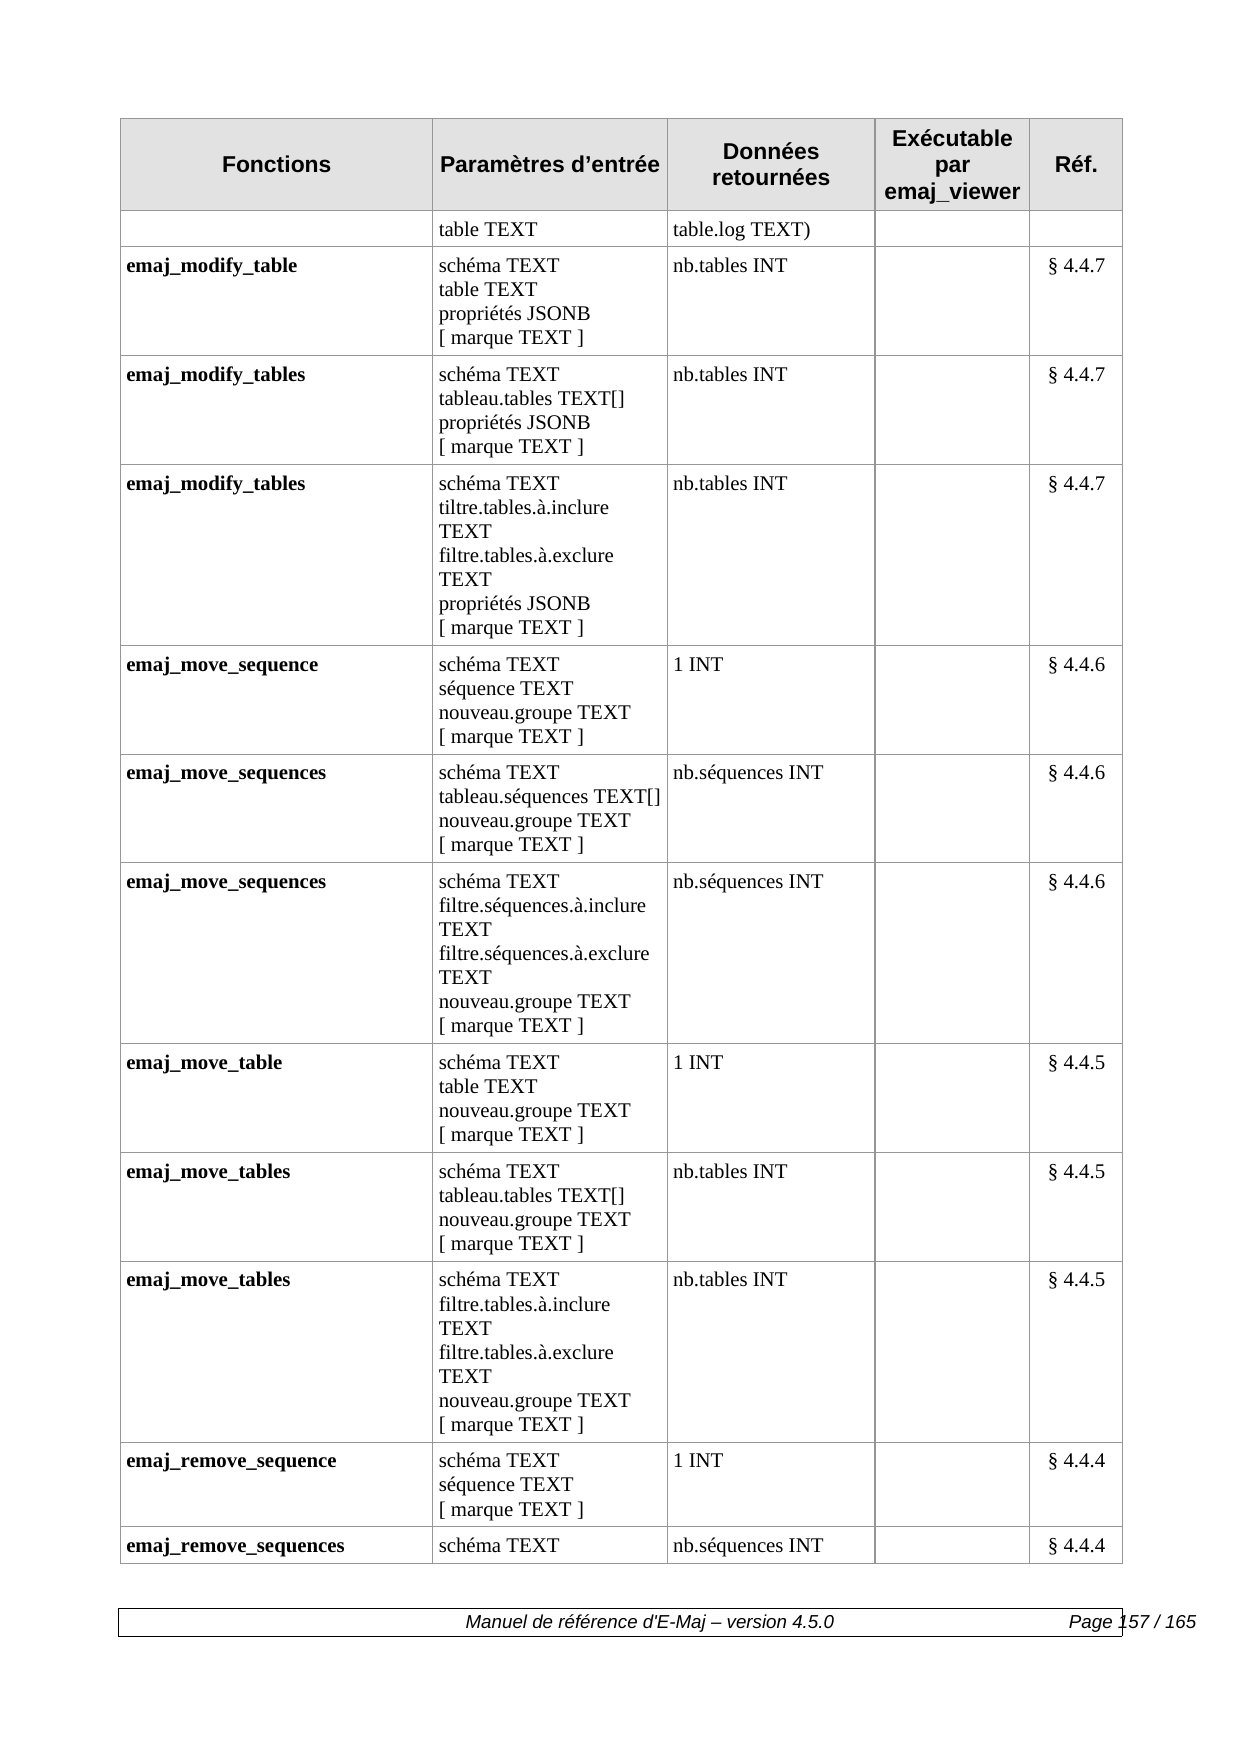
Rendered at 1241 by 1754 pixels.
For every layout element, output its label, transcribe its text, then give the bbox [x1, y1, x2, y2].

table_cell table.log TEXT) [668, 211, 874, 246]
table_cell nb.tables INT [668, 1262, 874, 1442]
table_cell [876, 247, 1029, 355]
table_cell [876, 356, 1029, 464]
table_cell schéma TEXT [433, 1527, 667, 1563]
table_cell § 4.4.4 [1030, 1443, 1122, 1526]
table_cell [876, 755, 1029, 862]
table_cell 1 INT [668, 646, 874, 753]
table_cell emaj_move_tables [121, 1262, 432, 1442]
table_cell nb.tables INT [668, 1153, 874, 1261]
table_cell nb.tables INT [668, 356, 874, 464]
table_header Exécutable par emaj_viewer [876, 119, 1029, 210]
table_cell [876, 646, 1029, 753]
table_cell emaj_move_sequences [121, 863, 432, 1043]
table_cell schéma TEXT séquence TEXT [ marque TEXT ] [433, 1443, 667, 1526]
table_cell schéma TEXT table TEXT propriétés JSONB [ marque TEXT ] [433, 247, 667, 355]
table_cell emaj_move_tables [121, 1153, 432, 1261]
table_cell nb.tables INT [668, 465, 874, 645]
table_cell schéma TEXT table TEXT nouveau.groupe TEXT [ marque TEXT ] [433, 1044, 667, 1152]
table_cell § 4.4.6 [1030, 755, 1122, 862]
table_cell table TEXT [433, 211, 667, 246]
table_cell emaj_move_table [121, 1044, 432, 1152]
table_cell emaj_remove_sequences [121, 1527, 432, 1563]
table_header Données retournées [668, 119, 874, 210]
table_cell emaj_modify_table [121, 247, 432, 355]
table_cell nb.séquences INT [668, 863, 874, 1043]
table_cell nb.séquences INT [668, 1527, 874, 1563]
table_cell [876, 1527, 1029, 1563]
table_cell schéma TEXT filtre.séquences.à.inclure TEXT filtre.séquences.à.exclure TEXT nouveau.groupe TEXT [ marque TEXT ] [433, 863, 667, 1043]
table_cell § 4.4.6 [1030, 863, 1122, 1043]
table_cell [876, 1044, 1029, 1152]
table_cell emaj_modify_tables [121, 465, 432, 645]
table_cell 1 INT [668, 1443, 874, 1526]
table_cell schéma TEXT séquence TEXT nouveau.groupe TEXT [ marque TEXT ] [433, 646, 667, 753]
table_cell emaj_remove_sequence [121, 1443, 432, 1526]
table_cell [121, 211, 432, 246]
table_cell schéma TEXT tableau.tables TEXT[] propriétés JSONB [ marque TEXT ] [433, 356, 667, 464]
table_cell [876, 1153, 1029, 1261]
table_cell 1 INT [668, 1044, 874, 1152]
table_cell [876, 1262, 1029, 1442]
table_header Réf. [1030, 119, 1122, 210]
table_cell § 4.4.6 [1030, 646, 1122, 753]
table_cell § 4.4.7 [1030, 465, 1122, 645]
table_cell schéma TEXT tableau.tables TEXT[] nouveau.groupe TEXT [ marque TEXT ] [433, 1153, 667, 1261]
table_cell schéma TEXT tableau.séquences TEXT[] nouveau.groupe TEXT [ marque TEXT ] [433, 755, 667, 862]
table_cell [876, 465, 1029, 645]
table_cell [876, 1443, 1029, 1526]
table_cell nb.séquences INT [668, 755, 874, 862]
table_header Paramètres d’entrée [433, 119, 667, 210]
table_cell schéma TEXT filtre.tables.à.inclure TEXT filtre.tables.à.exclure TEXT nouveau.groupe TEXT [ marque TEXT ] [433, 1262, 667, 1442]
table_cell § 4.4.5 [1030, 1044, 1122, 1152]
table_cell § 4.4.7 [1030, 356, 1122, 464]
table_cell [876, 211, 1029, 246]
table_cell § 4.4.5 [1030, 1153, 1122, 1261]
table_cell [876, 863, 1029, 1043]
table_cell emaj_move_sequence [121, 646, 432, 753]
table_cell emaj_move_sequences [121, 755, 432, 862]
table_cell § 4.4.7 [1030, 247, 1122, 355]
table_header Fonctions [121, 119, 432, 210]
table_cell emaj_modify_tables [121, 356, 432, 464]
table_cell nb.tables INT [668, 247, 874, 355]
table_cell schéma TEXT tiltre.tables.à.inclure TEXT filtre.tables.à.exclure TEXT propriétés JSONB [ marque TEXT ] [433, 465, 667, 645]
table_cell § 4.4.4 [1030, 1527, 1122, 1563]
table_cell [1030, 211, 1122, 246]
table_cell § 4.4.5 [1030, 1262, 1122, 1442]
